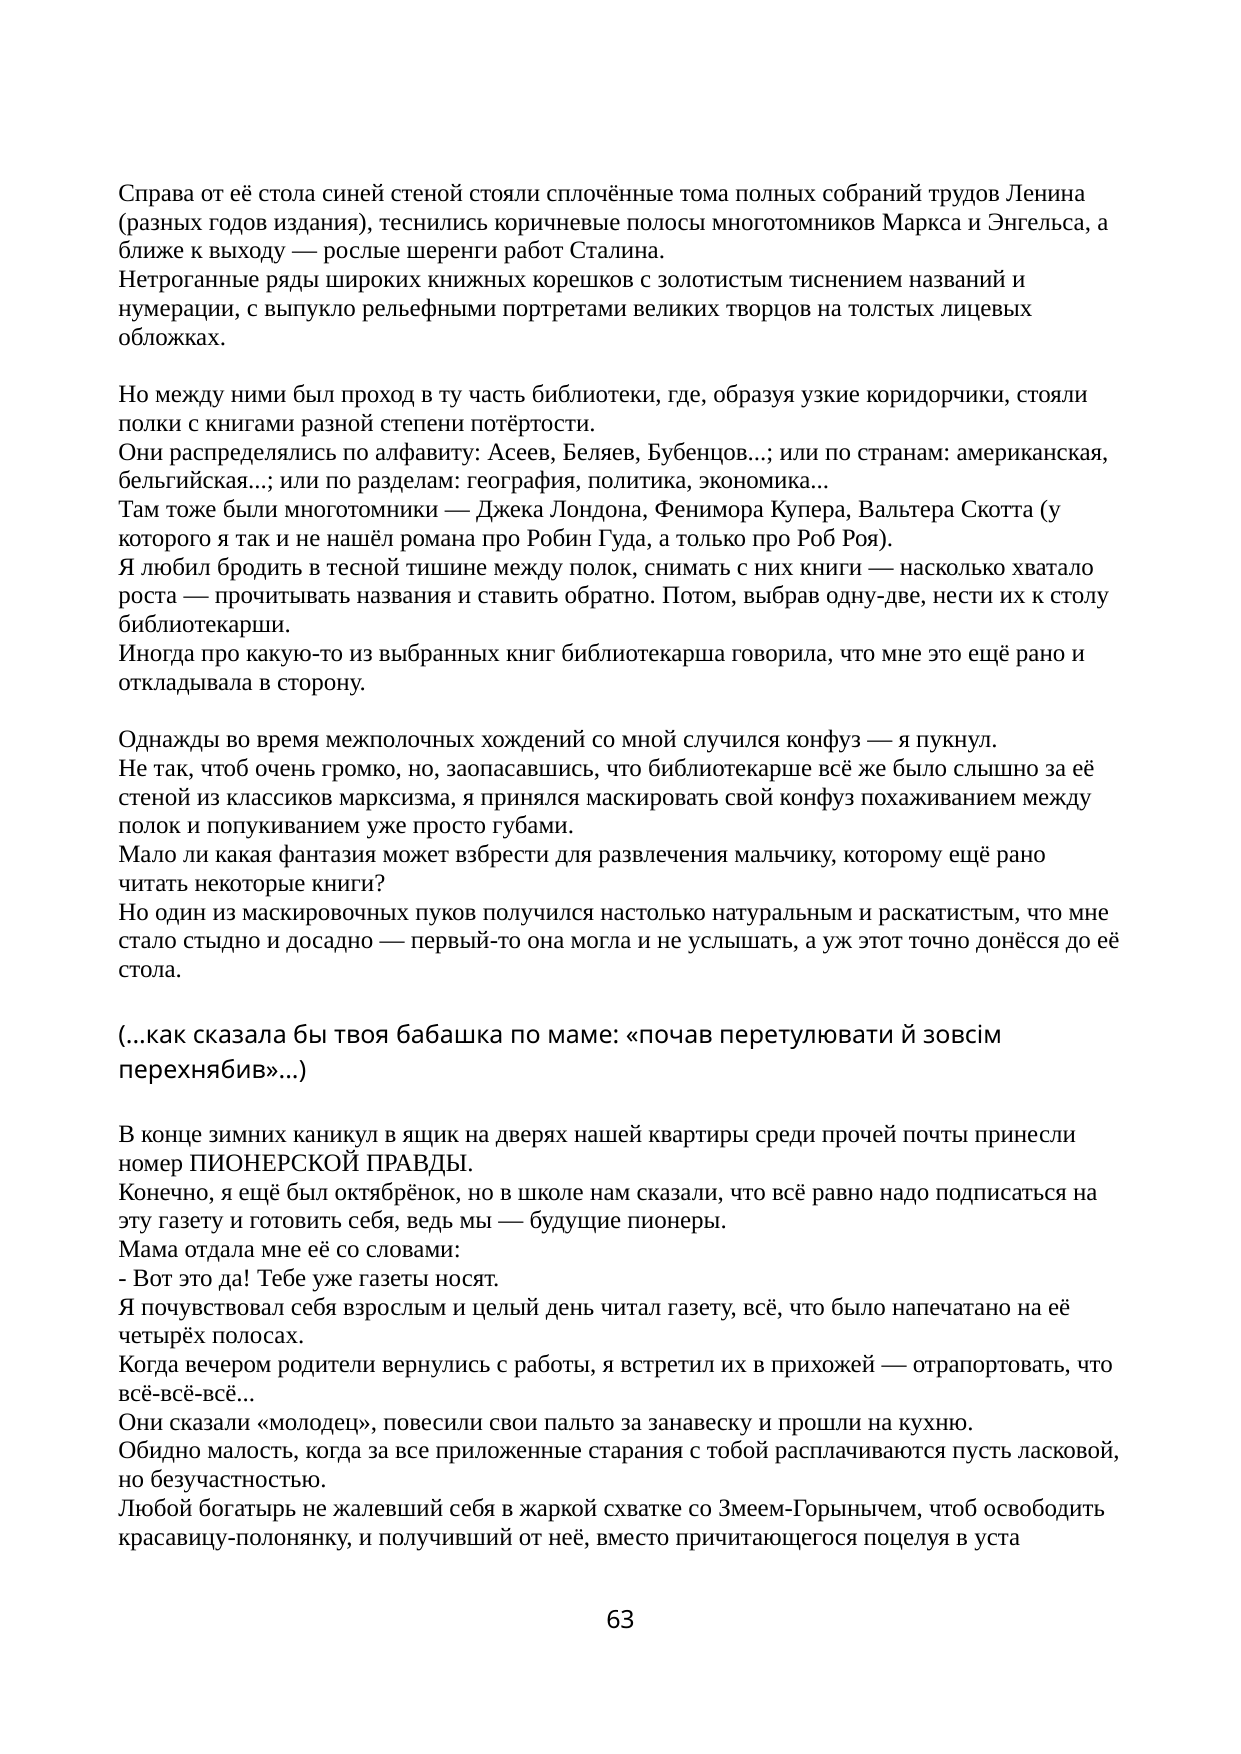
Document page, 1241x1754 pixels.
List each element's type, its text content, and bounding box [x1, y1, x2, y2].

text Однажды во время межполочных хождений со мной случился конфуз — я пукнул. [118, 724, 1122, 753]
text Я любил бродить в тесной тишине между полок, снимать с них книги — насколько хватало роста — прочитывать названия и ставить обратно. Потом, выбрав одну-две, нести их к столу библиотекарши. [118, 552, 1122, 638]
text Они сказали «молодец», повесили свои пальто за занавеску и прошли на кухню. [118, 1407, 1122, 1436]
text Они распределялись по алфавиту: Асеев, Беляев, Бубенцов...; или по странам: американская, бельгийская...; или по разделам: география, политика, экономика... [118, 437, 1122, 494]
text Там тоже были многотомники — Джека Лондона, Фенимора Купера, Вальтера Скотта (у которого я так и не нашёл романа про Робин Гуда, а только про Роб Роя). [118, 494, 1122, 552]
text Нетроганные ряды широких книжных корешков с золотистым тиснением названий и нумерации, с выпукло рельефными портретами великих творцов на толстых лицевых обложках. [118, 264, 1122, 351]
text Справа от её стола синей стеной стояли сплочённые тома полных собраний трудов Ленина (разных годов издания), теснились коричневые полосы многотомников Маркса и Энгельса, а ближе к выходу — рослые шеренги работ Сталина. [118, 178, 1122, 264]
text Мама отдала мне её со словами: [118, 1234, 1122, 1263]
text Не так, чтоб очень громко, но, заопасавшись, что библиотекарше всё же было слышно за её стеной из классиков марксизма, я принялся маскировать свой конфуз похаживанием между полок и попукиванием уже просто губами. [118, 753, 1122, 839]
text Но один из маскировочных пуков получился настолько натуральным и раскатистым, что мне стало стыдно и досадно — первый-то она могла и не услышать, а уж этот точно донёсся до её стола. [118, 897, 1122, 983]
text Конечно, я ещё был октябрёнок, но в школе нам сказали, что всё равно надо подписаться на эту газету и готовить себя, ведь мы — будущие пионеры. [118, 1177, 1122, 1234]
text (...как сказала бы твоя бабашка по маме: «почав перетулювати й зовсiм перехнябив»...) [118, 1017, 1122, 1085]
text В конце зимних каникул в ящик на дверях нашей квартиры среди прочей почты принесли номер ПИОНЕРСКОЙ ПРАВДЫ. [118, 1119, 1122, 1177]
text Но между ними был проход в ту часть библиотеки, где, образуя узкие коридорчики, стояли полки с книгами разной степени потёртости. [118, 379, 1122, 437]
text Я почувствовал себя взрослым и целый день читал газету, всё, что было напечатано на её четырёх полосах. [118, 1292, 1122, 1349]
text Обидно малость, когда за все приложенные старания с тобой расплачиваются пусть ласковой, но безучастностью. [118, 1436, 1122, 1493]
text Любой богатырь не жалевший себя в жаркой схватке со Змеем-Горынычем, чтоб освободить красавицу-полонянку, и получивший от неё, вместо причитающегося поцелуя в уста [118, 1493, 1122, 1551]
text Мало ли какая фантазия может взбрести для развлечения мальчику, которому ещё рано читать некоторые книги? [118, 839, 1122, 897]
text Иногда про какую-то из выбранных книг библиотекарша говорила, что мне это ещё рано и откладывала в сторону. [118, 638, 1122, 696]
text - Вот это да! Тебе уже газеты носят. [118, 1263, 1122, 1292]
text Когда вечером родители вернулись с работы, я встретил их в прихожей — отрапортовать, что всё-всё-всё... [118, 1349, 1122, 1407]
